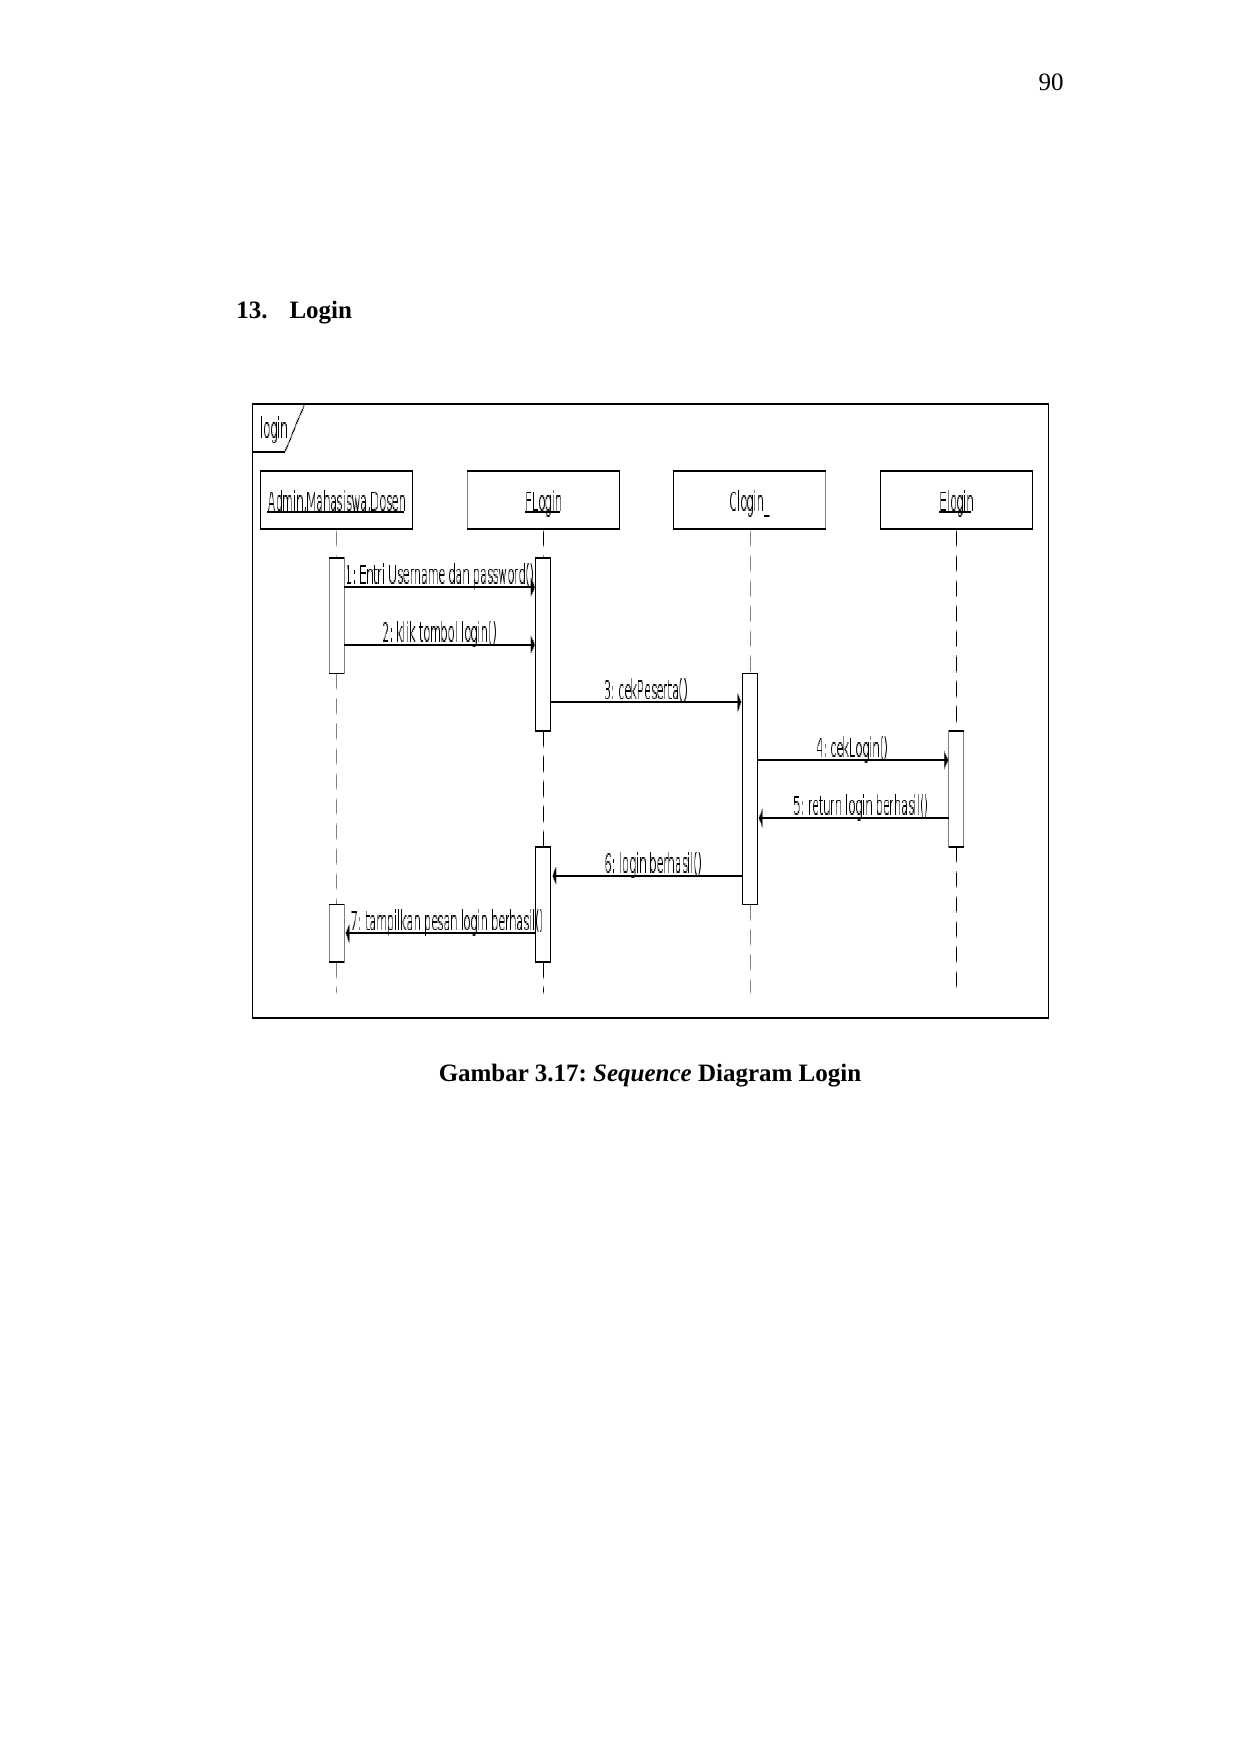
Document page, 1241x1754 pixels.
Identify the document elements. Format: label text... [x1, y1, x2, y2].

picture [236, 365, 1064, 1058]
list Login [236, 295, 1063, 324]
text Gambar 3.17: Sequence Diagram Login [236, 1058, 1063, 1086]
